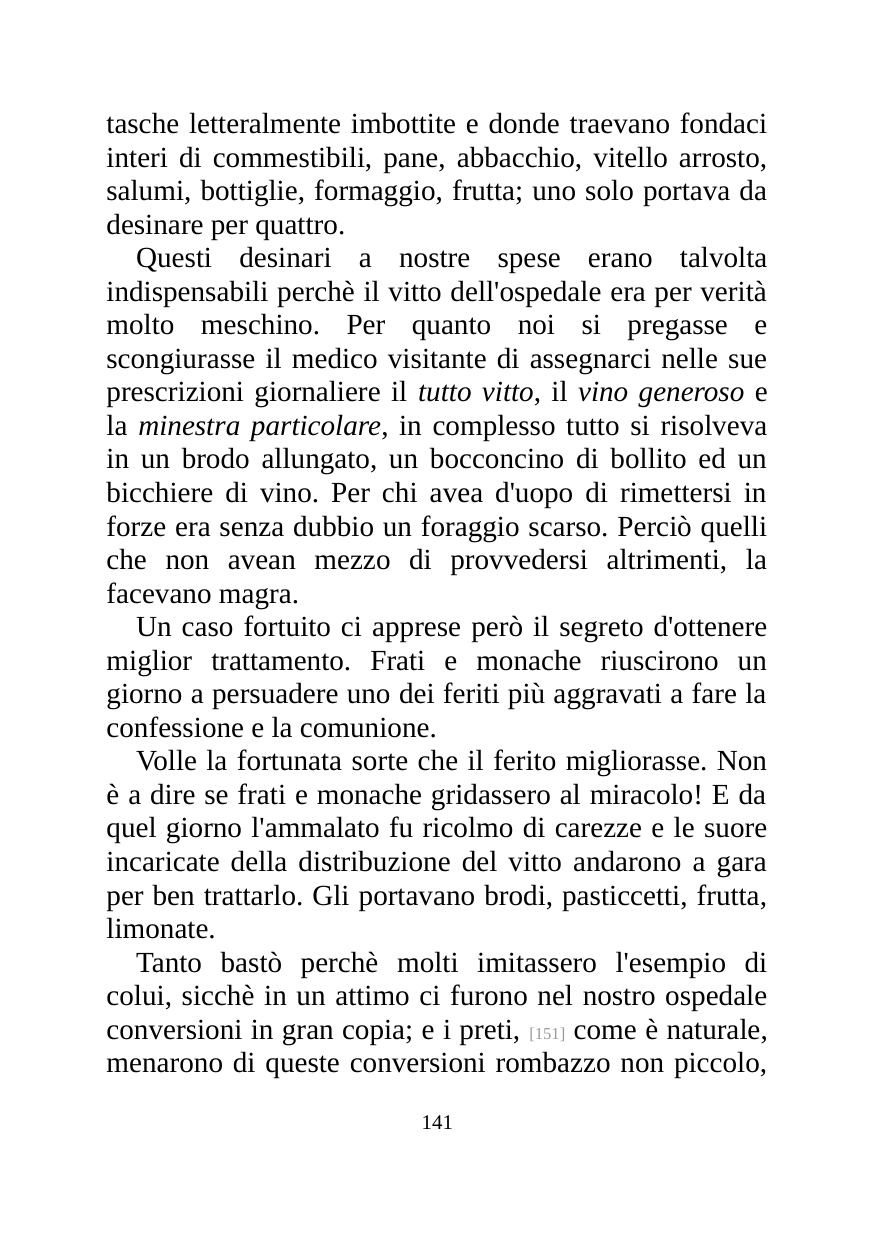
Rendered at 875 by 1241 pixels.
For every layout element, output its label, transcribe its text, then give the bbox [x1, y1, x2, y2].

text Un caso fortuito ci apprese però il segreto d'ottenere miglior trattamento. Frati e monache riuscirono un giorno a persuadere uno dei feriti più aggravati a fare la confessione e la comunione. [106, 609, 768, 743]
text Questi desinari a nostre spese erano talvolta indispensabili perchè il vitto dell'ospedale era per verità molto meschino. Per quanto noi si pregasse e scongiurasse il medico visitante di assegnarci nelle sue prescrizioni giornaliere il tutto vitto, il vino generoso e la minestra particolare, in complesso tutto si risolveva in un brodo allungato, un bocconcino di bollito ed un bicchiere di vino. Per chi avea d'uopo di rimettersi in forze era senza dubbio un foraggio scarso. Perciò quelli che non avean mezzo di provvedersi altrimenti, la facevano magra. [106, 240, 768, 609]
text tasche letteralmente imbottite e donde traevano fondaci interi di commestibili, pane, abbacchio, vitello arrosto, salumi, bottiglie, formaggio, frutta; uno solo portava da desinare per quattro. [106, 106, 768, 240]
text Volle la fortunata sorte che il ferito migliorasse. Non è a dire se frati e monache gridassero al miracolo! E da quel giorno l'ammalato fu ricolmo di carezze e le suore incaricate della distribuzione del vitto andarono a gara per ben trattarlo. Gli portavano brodi, pasticcetti, frutta, limonate. [106, 743, 768, 945]
text Tanto bastò perchè molti imitassero l'esempio di colui, sicchè in un attimo ci furono nel nostro ospedale conversioni in gran copia; e i preti, [151] come è naturale, menarono di queste conversioni rombazzo non piccolo, [106, 945, 768, 1079]
